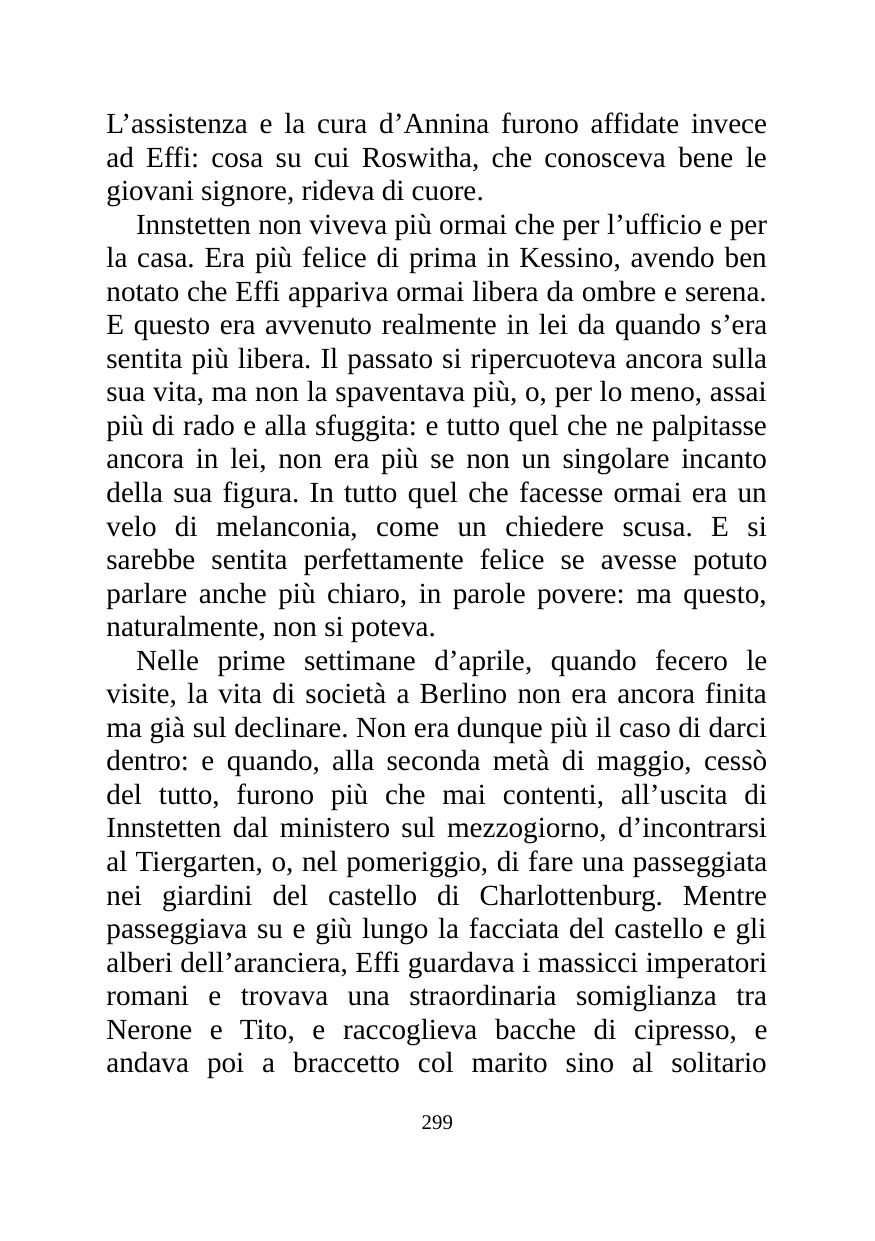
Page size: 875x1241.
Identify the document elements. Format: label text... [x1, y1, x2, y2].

text L’assistenza e la cura d’Annina furono affidate invece ad Effi: cosa su cui Roswitha, che conosceva bene le giovani signore, rideva di cuore. [106, 106, 768, 207]
text Nelle prime settimane d’aprile, quando fecero le visite, la vita di società a Berlino non era ancora finita ma già sul declinare. Non era dunque più il caso di darci dentro: e quando, alla seconda metà di maggio, cessò del tutto, furono più che mai contenti, all’uscita di Innstetten dal ministero sul mezzogiorno, d’incontrarsi al Tiergarten, o, nel pomeriggio, di fare una passeggiata nei giardini del castello di Charlottenburg. Mentre passeggiava su e giù lungo la facciata del castello e gli alberi dell’aranciera, Effi guardava i massicci imperatori romani e trovava una straordinaria somiglianza tra Nerone e Tito, e raccoglieva bacche di cipresso, e andava poi a braccetto col marito sino al solitario [106, 643, 768, 1079]
text Innstetten non viveva più ormai che per l’ufficio e per la casa. Era più felice di prima in Kessino, avendo ben notato che Effi appariva ormai libera da ombre e serena. E questo era avvenuto realmente in lei da quando s’era sentita più libera. Il passato si ripercuoteva ancora sulla sua vita, ma non la spaventava più, o, per lo meno, assai più di rado e alla sfuggita: e tutto quel che ne palpitasse ancora in lei, non era più se non un singolare incanto della sua figura. In tutto quel che facesse ormai era un velo di melanconia, come un chiedere scusa. E si sarebbe sentita perfettamente felice se avesse potuto parlare anche più chiaro, in parole povere: ma questo, naturalmente, non si poteva. [106, 207, 768, 643]
